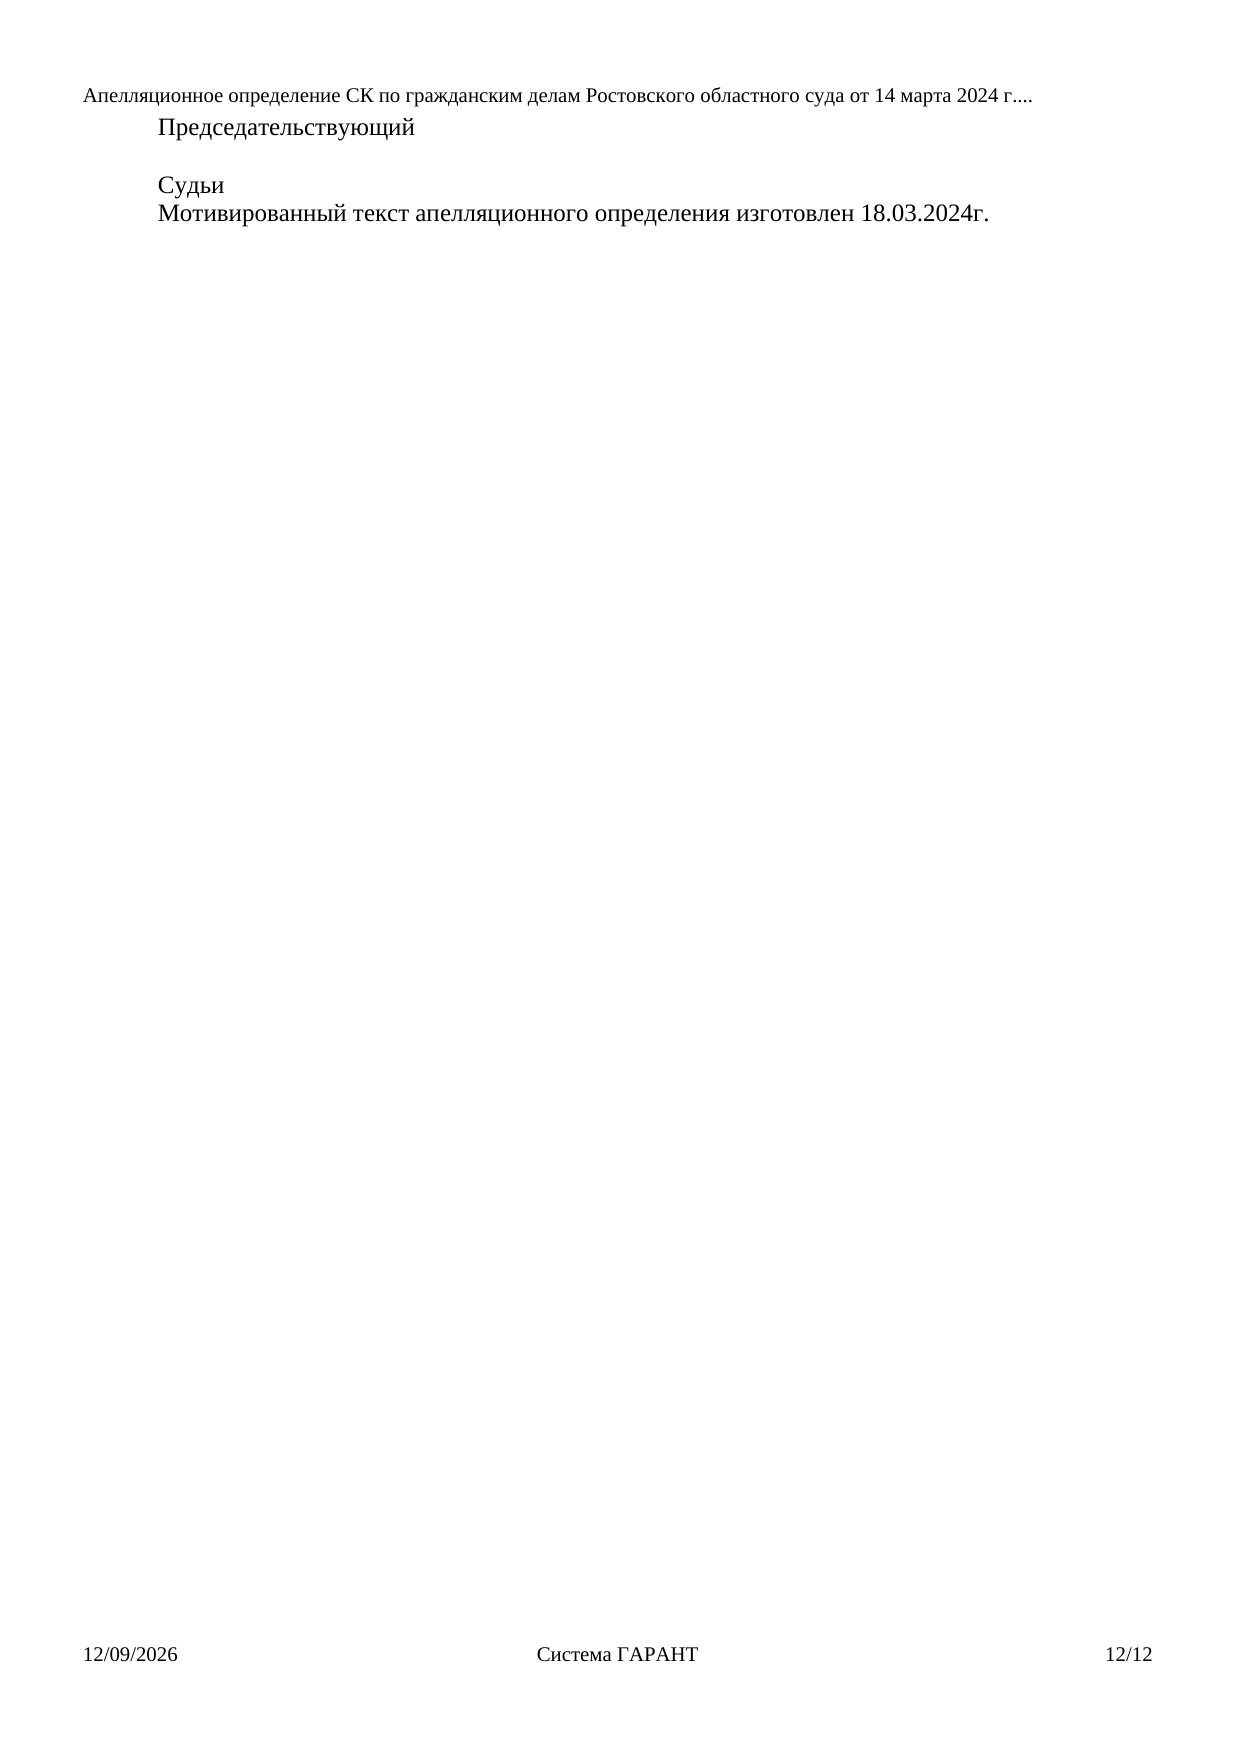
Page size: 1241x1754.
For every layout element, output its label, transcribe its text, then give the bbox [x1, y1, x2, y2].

text Судьи [83, 170, 1157, 198]
text Председательствующий [83, 112, 1157, 141]
text Мотивированный текст апелляционного определения изготовлен 18.03.2024г. [83, 198, 1157, 227]
